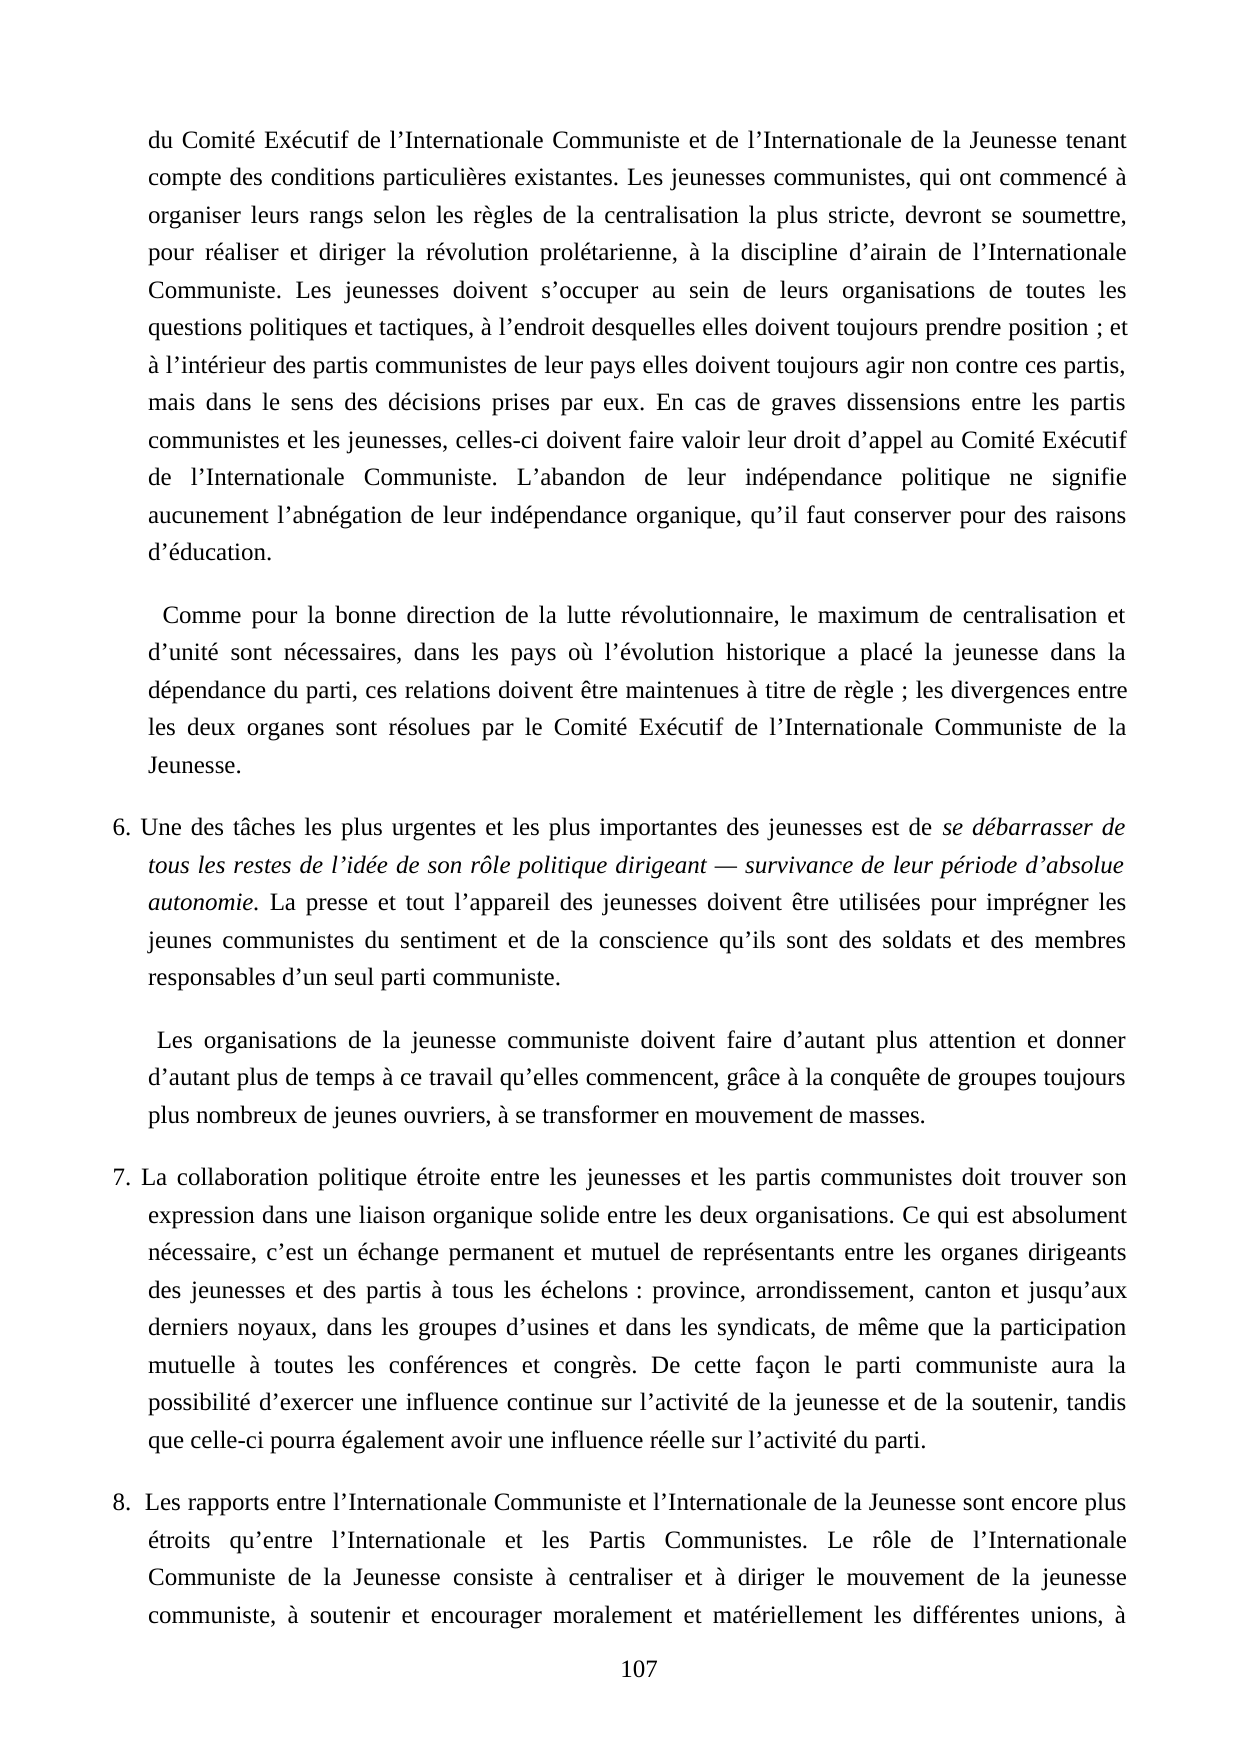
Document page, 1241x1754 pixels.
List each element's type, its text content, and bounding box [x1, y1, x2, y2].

text Les organisations de la jeunesse communiste doivent faire d’autant plus attention et donner d’autant plus de temps à ce travail qu’elles commencent, grâce à la conquête de groupes toujours plus nombreux de jeunes ouvriers, à se transformer en mouvement de masses. [112, 1018, 1128, 1131]
text Comme pour la bonne direction de la lutte révolutionnaire, le maximum de centralisation et d’unité sont nécessaires, dans les pays où l’évolution historique a placé la jeunesse dans la dépendance du parti, ces relations doivent être maintenues à titre de règle ; les divergences entre les deux organes sont résolues par le Comité Exécutif de l’Internationale Communiste de la Jeunesse. [112, 593, 1128, 781]
text 8. Les rapports entre l’Internationale Communiste et l’Internationale de la Jeunesse sont encore plus étroits qu’entre l’Internationale et les Partis Communistes. Le rôle de l’Internationale Communiste de la Jeunesse consiste à centraliser et à diriger le mouvement de la jeunesse communiste, à soutenir et encourager moralement et matériellement les différentes unions, à [112, 1481, 1128, 1631]
text du Comité Exécutif de l’Internationale Communiste et de l’Internationale de la Jeunesse tenant compte des conditions particulières existantes. Les jeunesses communistes, qui ont commencé à organiser leurs rangs selon les règles de la centralisation la plus stricte, devront se soumettre, pour réaliser et diriger la révolution prolétarienne, à la discipline d’airain de l’Internationale Communiste. Les jeunesses doivent s’occuper au sein de leurs organisations de toutes les questions politiques et tactiques, à l’endroit desquelles elles doivent toujours prendre position ; et à l’intérieur des partis communistes de leur pays elles doivent toujours agir non contre ces partis, mais dans le sens des décisions prises par eux. En cas de graves dissensions entre les partis communistes et les jeunesses, celles-ci doivent faire valoir leur droit d’appel au Comité Exécutif de l’Internationale Communiste. L’abandon de leur indépendance politique ne signifie aucunement l’abnégation de leur indépendance organique, qu’il faut conserver pour des raisons d’éducation. [112, 118, 1128, 568]
text 7. La collaboration politique étroite entre les jeunesses et les partis communistes doit trouver son expression dans une liaison organique solide entre les deux organisations. Ce qui est absolument nécessaire, c’est un échange permanent et mutuel de représentants entre les organes dirigeants des jeunesses et des partis à tous les échelons : province, arrondissement, canton et jusqu’aux derniers noyaux, dans les groupes d’usines et dans les syndicats, de même que la participation mutuelle à toutes les conférences et congrès. De cette façon le parti communiste aura la possibilité d’exercer une influence continue sur l’activité de la jeunesse et de la soutenir, tandis que celle-ci pourra également avoir une influence réelle sur l’activité du parti. [112, 1156, 1128, 1456]
text 6. Une des tâches les plus urgentes et les plus importantes des jeunesses est de se débarrasser de tous les restes de l’idée de son rôle politique dirigeant — survivance de leur période d’absolue autonomie. La presse et tout l’appareil des jeunesses doivent être utilisées pour imprégner les jeunes communistes du sentiment et de la conscience qu’ils sont des soldats et des membres responsables d’un seul parti communiste. [112, 806, 1128, 993]
